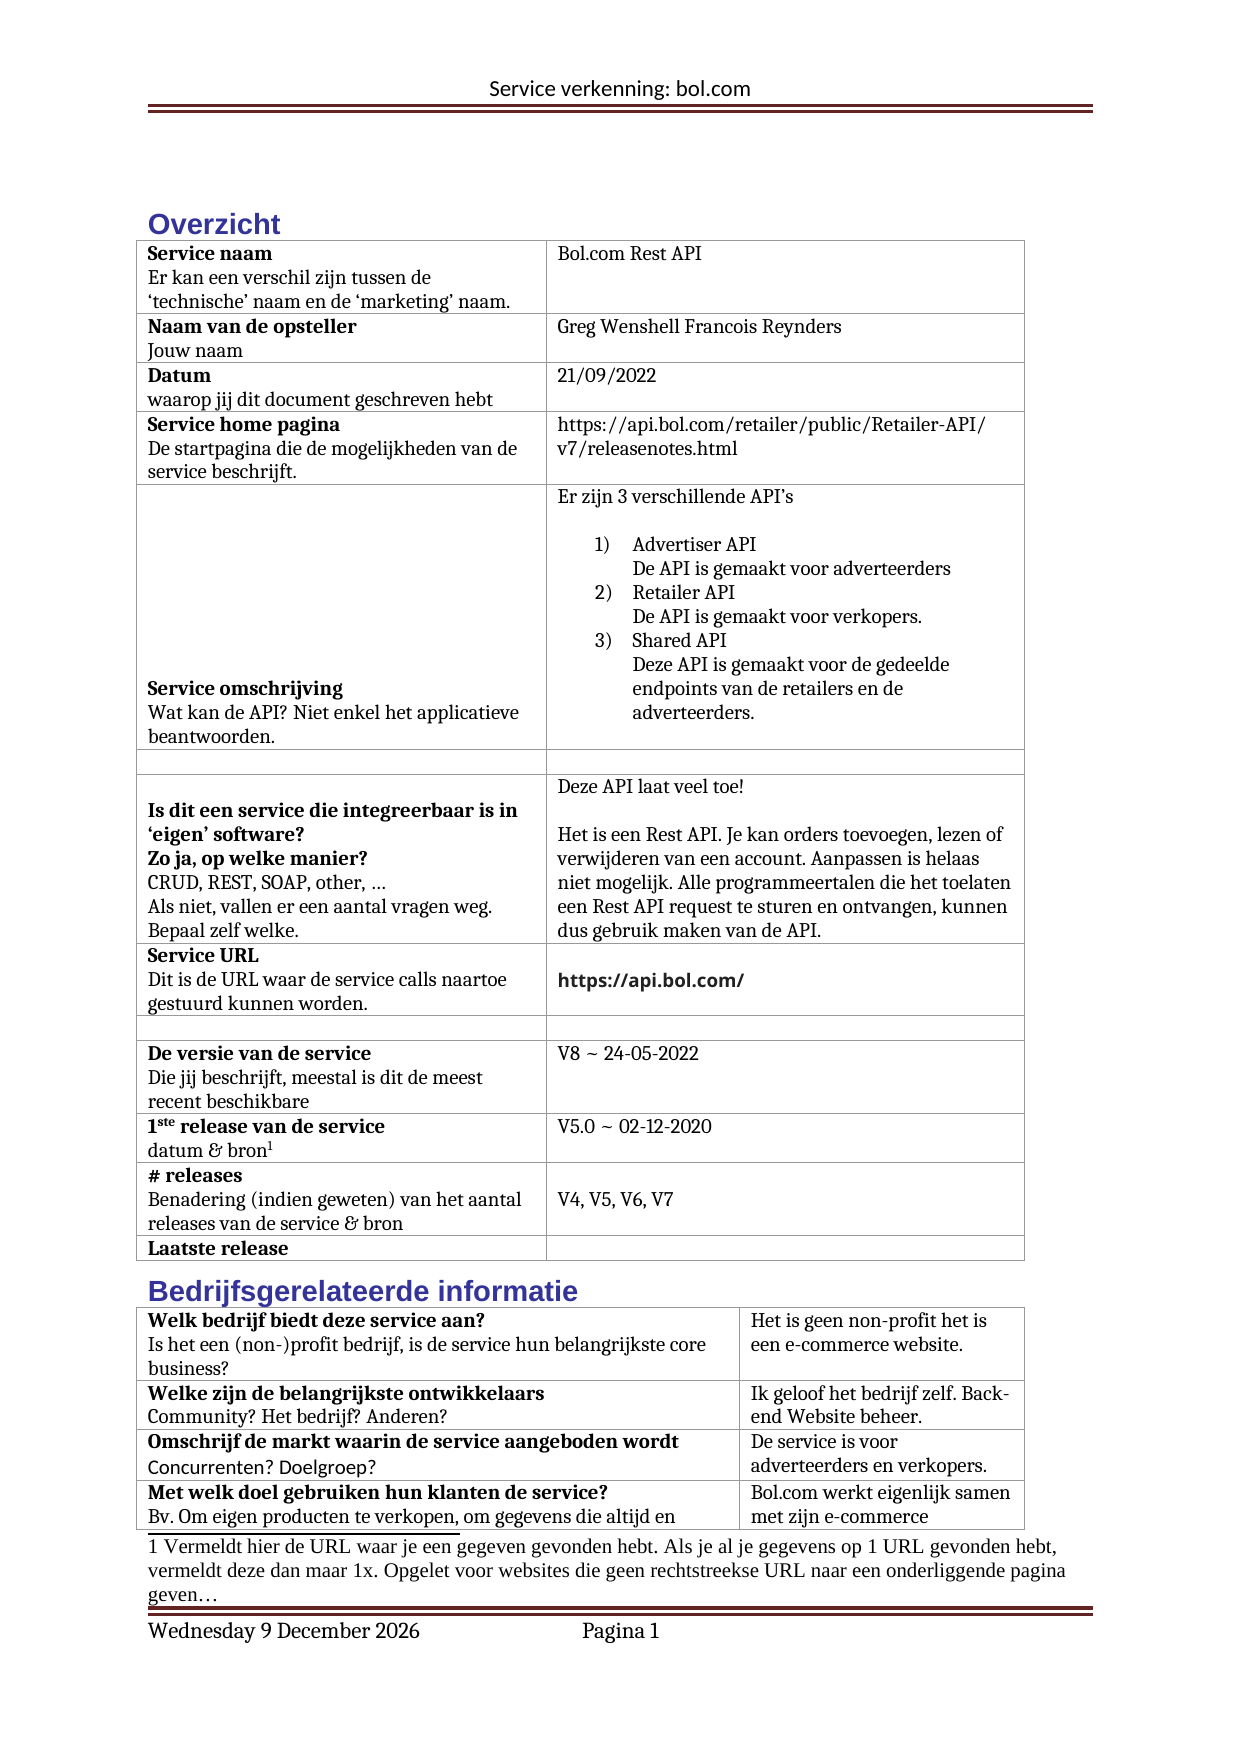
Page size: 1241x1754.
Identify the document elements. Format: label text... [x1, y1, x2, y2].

table_cell Service URL Dit is de URL waar de service calls naartoe gestuurd kunnen worden. [137, 944, 546, 1015]
table_cell https://api.bol.com/ [547, 944, 1024, 1015]
table_cell V5.0 ~ 02-12-2020 [547, 1114, 1024, 1162]
table_cell Er zijn 3 verschillende API’s Advertiser API De API is gemaakt voor adverteerders Retailer API De API is gemaakt voor verkopers. Shared API Deze API is gemaakt voor de gedeelde endpoints van de retailers en de adverteerders. [547, 485, 1024, 749]
table_header Het is geen non-profit het is een e-commerce website. [740, 1308, 1024, 1380]
table_header Welk bedrijf biedt deze service aan? Is het een (non-)profit bedrijf, is de service hun belangrijkste core business? [137, 1308, 739, 1380]
subtitle Bedrijfsgerelateerde informatie [148, 1274, 1093, 1307]
table_cell De service is voor adverteerders en verkopers. [740, 1430, 1024, 1479]
table_cell V8 ~ 24-05-2022 [547, 1041, 1024, 1113]
table_cell Service omschrijving Wat kan de API? Niet enkel het applicatieve beantwoorden. [137, 485, 546, 749]
table_cell Welke zijn de belangrijkste ontwikkelaars Community? Het bedrijf? Anderen? [137, 1381, 739, 1429]
table_cell [547, 1236, 1024, 1260]
table_cell Is dit een service die integreerbaar is in ‘eigen’ software? Zo ja, op welke manier? CRUD, REST, SOAP, other, … Als niet, vallen er een aantal vragen weg. Bepaal zelf welke. [137, 775, 546, 942]
table_cell Bol.com werkt eigenlijk samen met zijn e-commerce [740, 1481, 1024, 1528]
table_cell Met welk doel gebruiken hun klanten de service? Bv. Om eigen producten te verkopen, om gegevens die altijd en [137, 1481, 739, 1528]
table_cell Greg Wenshell Francois Reynders [547, 314, 1024, 362]
table_cell Bol.com Rest API [547, 241, 1024, 313]
table_cell [137, 1016, 546, 1040]
table_cell # releases Benadering (indien geweten) van het aantal releases van de service & bron [137, 1163, 546, 1235]
table_cell [1025, 1380, 1066, 1429]
table_cell [547, 750, 1024, 774]
table_cell Naam van de opsteller Jouw naam [137, 314, 546, 362]
table_cell 21/09/2022 [547, 363, 1024, 411]
table_cell [547, 1016, 1024, 1040]
table_cell Ik geloof het bedrijf zelf. Back-end Website beheer. [740, 1381, 1024, 1429]
table_cell [1025, 1480, 1066, 1528]
table_cell 1ste release van de service datum & bron [137, 1114, 546, 1162]
table_cell Omschrijf de markt waarin de service aangeboden wordt Concurrenten? Doelgroep? [137, 1430, 739, 1479]
table_cell Laatste release [137, 1236, 546, 1260]
table_header [1025, 1307, 1066, 1380]
table_cell De versie van de service Die jij beschrijft, meestal is dit de meest recent beschikbare [137, 1041, 546, 1113]
table_cell [1025, 1429, 1066, 1479]
table_header Overzicht [136, 194, 1024, 240]
table_cell https://api.bol.com/retailer/public/Retailer-API/v7/releasenotes.html [547, 412, 1024, 484]
table_cell V4, V5, V6, V7 [547, 1163, 1024, 1235]
table_cell Service home pagina De startpagina die de mogelijkheden van de service beschrijft. [137, 412, 546, 484]
table_cell Service naam Er kan een verschil zijn tussen de ‘technische’ naam en de ‘marketing’ naam. [137, 241, 546, 313]
table_cell [137, 750, 546, 774]
table_cell Deze API laat veel toe! Het is een Rest API. Je kan orders toevoegen, lezen of verwijderen van een account. Aanpassen is helaas niet mogelijk. Alle programmeertalen die het toelaten een Rest API request te sturen en ontvangen, kunnen dus gebruik maken van de API. [547, 775, 1024, 942]
table_cell Datum waarop jij dit document geschreven hebt [137, 363, 546, 411]
